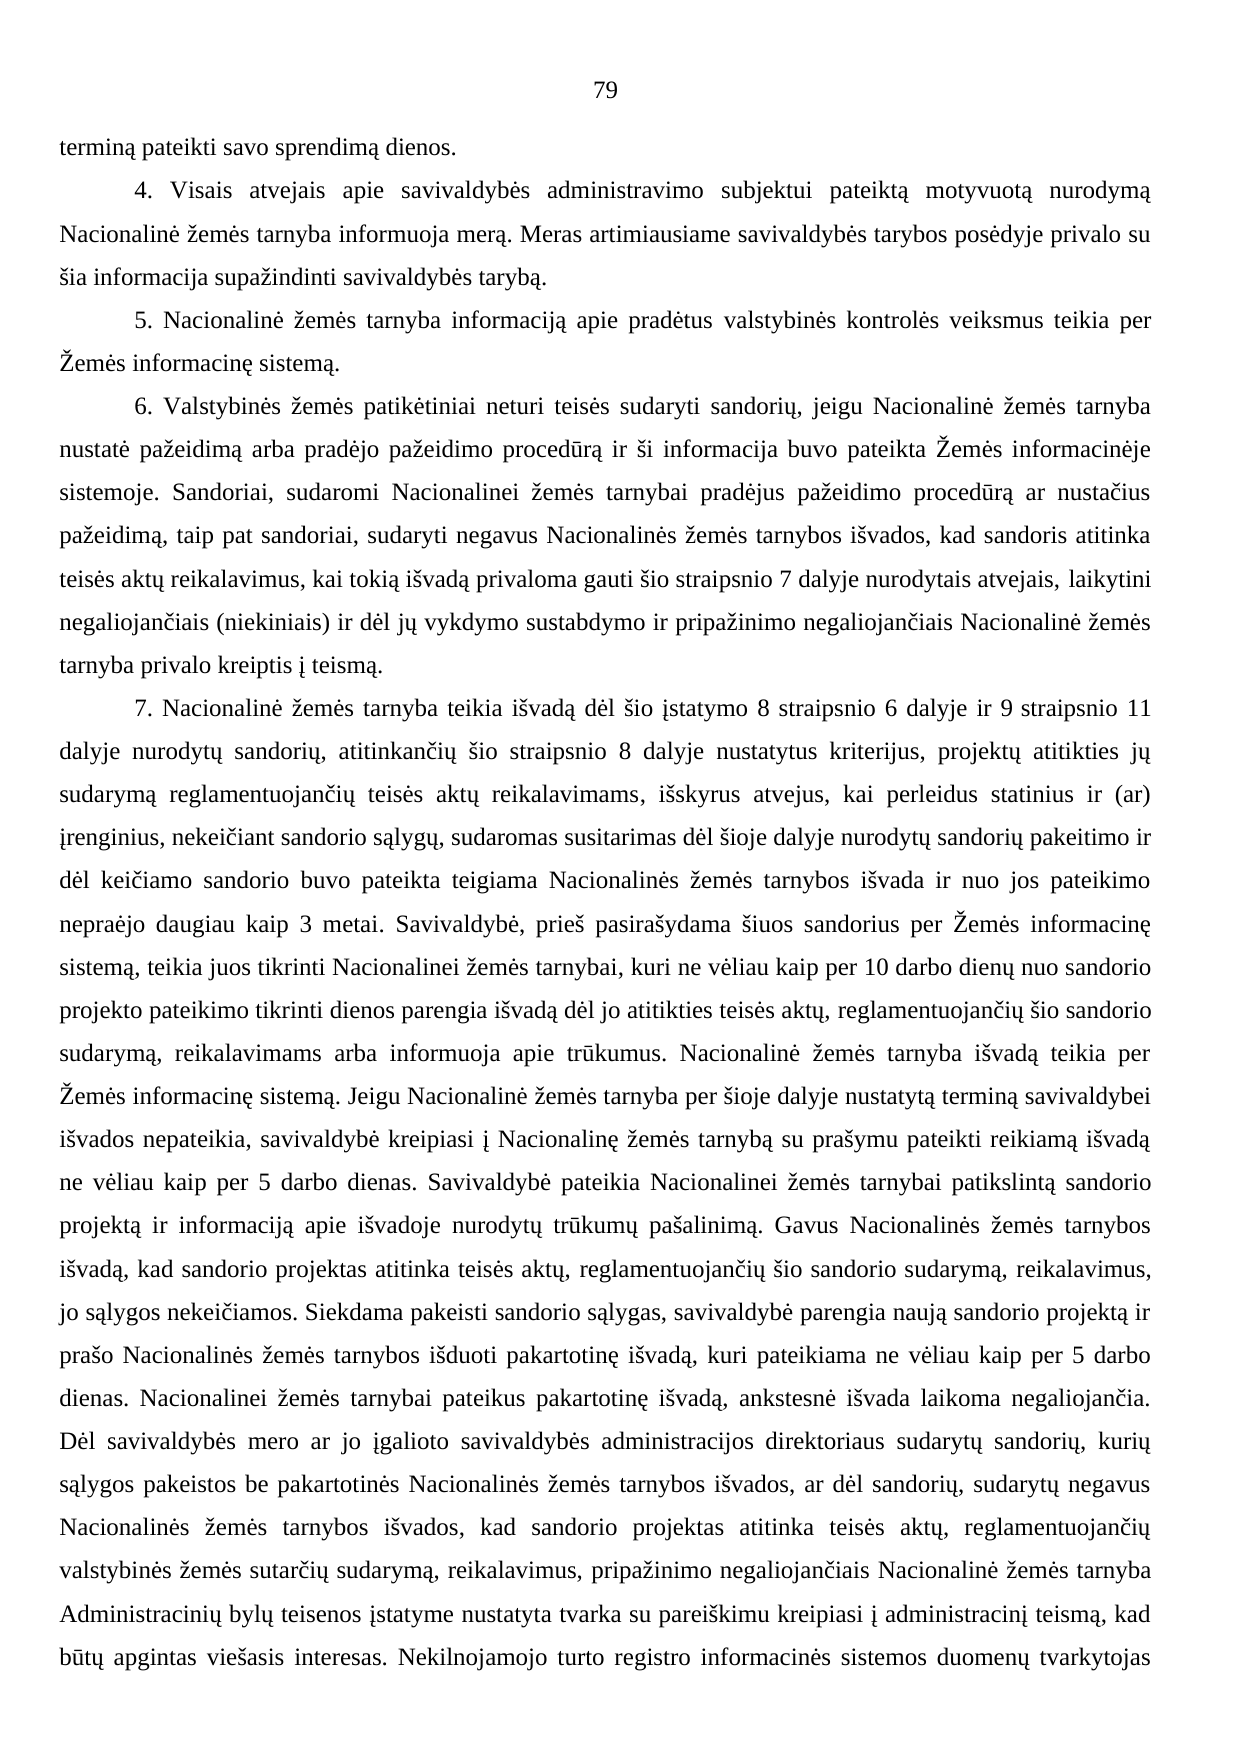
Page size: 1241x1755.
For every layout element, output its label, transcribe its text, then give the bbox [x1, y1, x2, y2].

text terminą pateikti savo sprendimą dienos. [59, 132, 1152, 161]
text 6. Valstybinės žemės patikėtiniai neturi teisės sudaryti sandorių, jeigu Nacionalinė žemės tarnyba nustatė pažeidimą arba pradėjo pažeidimo procedūrą ir ši informacija buvo pateikta Žemės informacinėje sistemoje. Sandoriai, sudaromi Nacionalinei žemės tarnybai pradėjus pažeidimo procedūrą ar nustačius pažeidimą, taip pat sandoriai, sudaryti negavus Nacionalinės žemės tarnybos išvados, kad sandoris atitinka teisės aktų reikalavimus, kai tokią išvadą privaloma gauti šio straipsnio 7 dalyje nurodytais atvejais, laikytini negaliojančiais (niekiniais) ir dėl jų vykdymo sustabdymo ir pripažinimo negaliojančiais Nacionalinė žemės tarnyba privalo kreiptis į teismą. [59, 391, 1152, 679]
text 7. Nacionalinė žemės tarnyba teikia išvadą dėl šio įstatymo 8 straipsnio 6 dalyje ir 9 straipsnio 11 dalyje nurodytų sandorių, atitinkančių šio straipsnio 8 dalyje nustatytus kriterijus, projektų atitikties jų sudarymą reglamentuojančių teisės aktų reikalavimams, išskyrus atvejus, kai perleidus statinius ir (ar) įrenginius, nekeičiant sandorio sąlygų, sudaromas susitarimas dėl šioje dalyje nurodytų sandorių pakeitimo ir dėl keičiamo sandorio buvo pateikta teigiama Nacionalinės žemės tarnybos išvada ir nuo jos pateikimo nepraėjo daugiau kaip 3 metai. Savivaldybė, prieš pasirašydama šiuos sandorius per Žemės informacinę sistemą, teikia juos tikrinti Nacionalinei žemės tarnybai, kuri ne vėliau kaip per 10 darbo dienų nuo sandorio projekto pateikimo tikrinti dienos parengia išvadą dėl jo atitikties teisės aktų, reglamentuojančių šio sandorio sudarymą, reikalavimams arba informuoja apie trūkumus. Nacionalinė žemės tarnyba išvadą teikia per Žemės informacinę sistemą. Jeigu Nacionalinė žemės tarnyba per šioje dalyje nustatytą terminą savivaldybei išvados nepateikia, savivaldybė kreipiasi į Nacionalinę žemės tarnybą su prašymu pateikti reikiamą išvadą ne vėliau kaip per 5 darbo dienas. Savivaldybė pateikia Nacionalinei žemės tarnybai patikslintą sandorio projektą ir informaciją apie išvadoje nurodytų trūkumų pašalinimą. Gavus Nacionalinės žemės tarnybos išvadą, kad sandorio projektas atitinka teisės aktų, reglamentuojančių šio sandorio sudarymą, reikalavimus, jo sąlygos nekeičiamos. Siekdama pakeisti sandorio sąlygas, savivaldybė parengia naują sandorio projektą ir prašo Nacionalinės žemės tarnybos išduoti pakartotinę išvadą, kuri pateikiama ne vėliau kaip per 5 darbo dienas. Nacionalinei žemės tarnybai pateikus pakartotinę išvadą, ankstesnė išvada laikoma negaliojančia. Dėl savivaldybės mero ar jo įgalioto savivaldybės administracijos direktoriaus sudarytų sandorių, kurių sąlygos pakeistos be pakartotinės Nacionalinės žemės tarnybos išvados, ar dėl sandorių, sudarytų negavus Nacionalinės žemės tarnybos išvados, kad sandorio projektas atitinka teisės aktų, reglamentuojančių valstybinės žemės sutarčių sudarymą, reikalavimus, pripažinimo negaliojančiais Nacionalinė žemės tarnyba Administracinių bylų teisenos įstatyme nustatyta tvarka su pareiškimu kreipiasi į administracinį teismą, kad būtų apgintas viešasis interesas. Nekilnojamojo turto registro informacinės sistemos duomenų tvarkytojas [59, 693, 1152, 1671]
text 5. Nacionalinė žemės tarnyba informaciją apie pradėtus valstybinės kontrolės veiksmus teikia per Žemės informacinę sistemą. [59, 305, 1152, 377]
text 4. Visais atvejais apie savivaldybės administravimo subjektui pateiktą motyvuotą nurodymą Nacionalinė žemės tarnyba informuoja merą. Meras artimiausiame savivaldybės tarybos posėdyje privalo su šia informacija supažindinti savivaldybės tarybą. [59, 176, 1152, 291]
